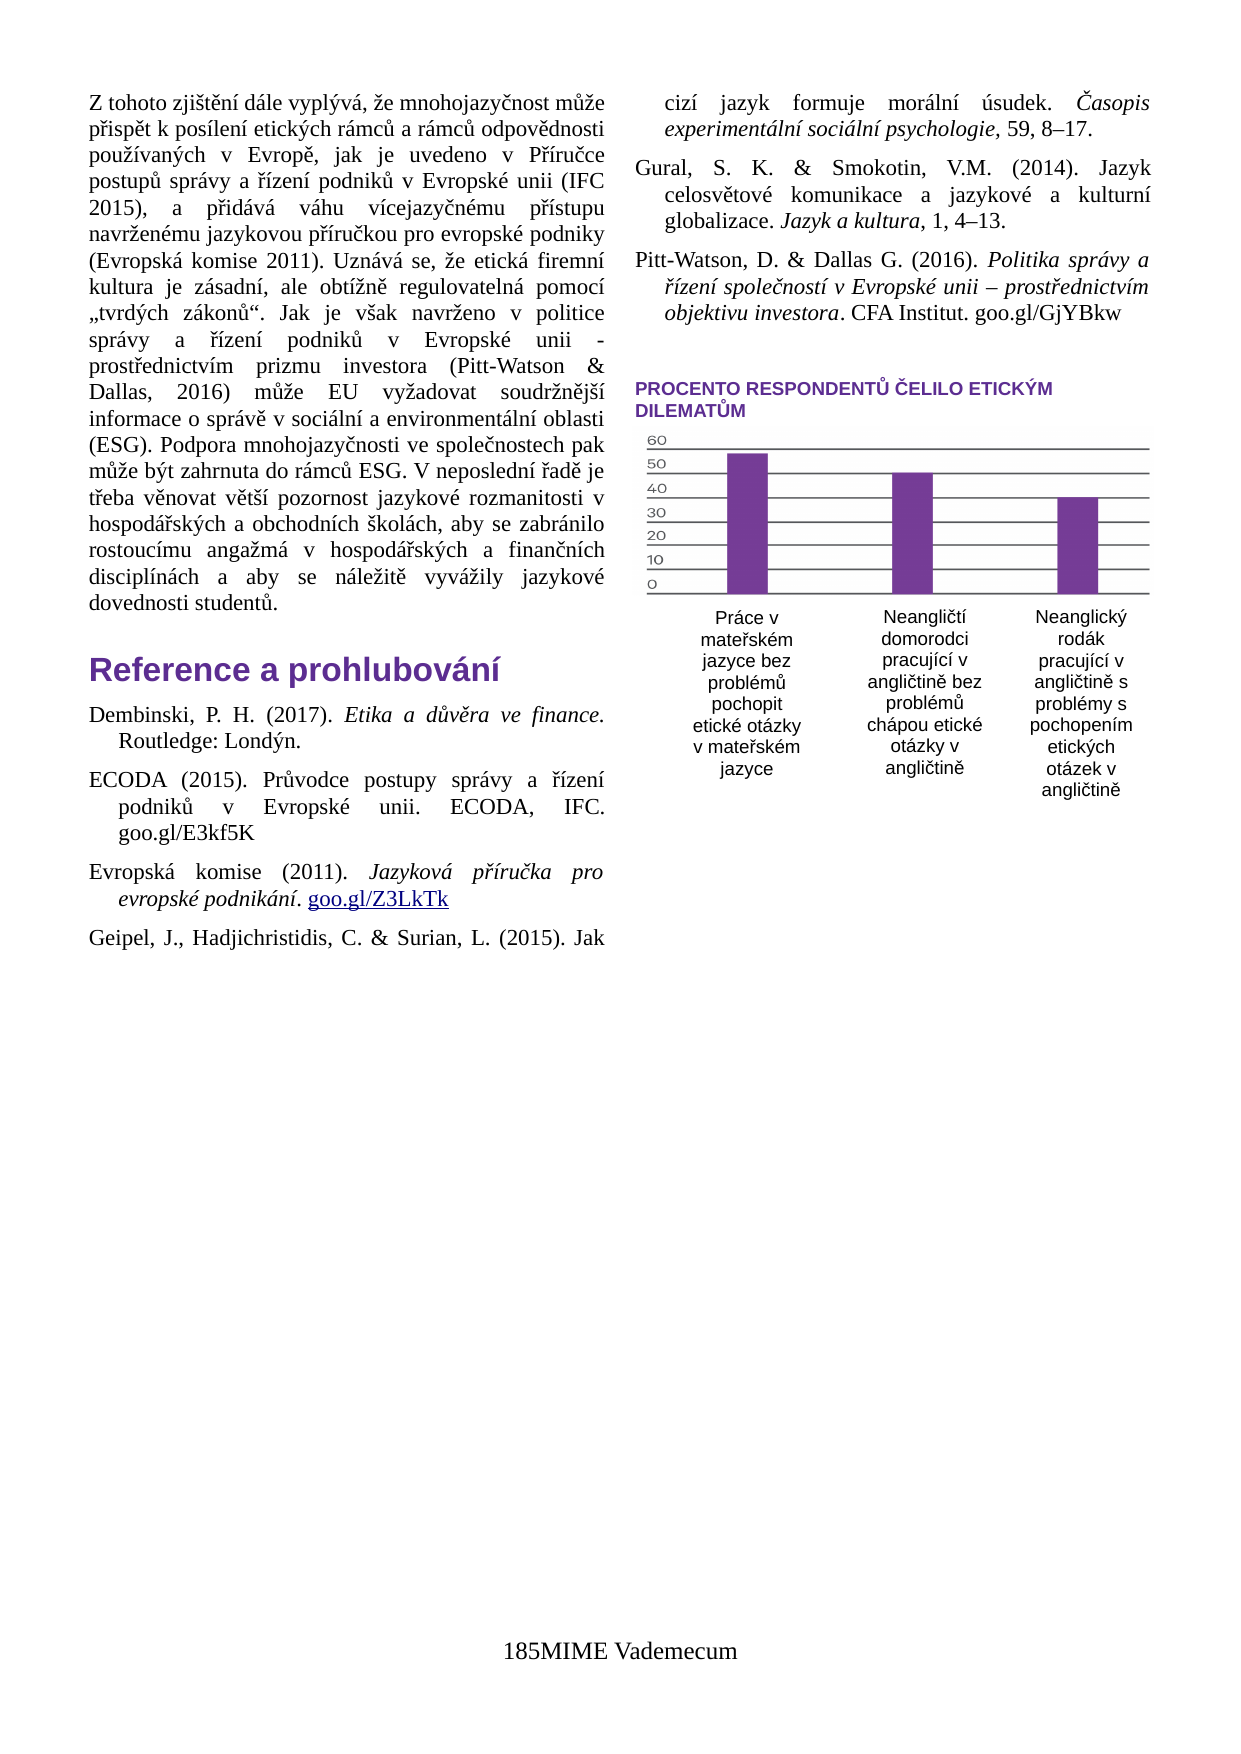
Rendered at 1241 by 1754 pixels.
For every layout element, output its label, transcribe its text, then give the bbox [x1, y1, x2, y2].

text PROCENTO RESPONDENTŮ ČELILO ETICKÝM DILEMATŮM [635, 378, 1152, 421]
text Gural, S. K. & Smokotin, V.M. (2014). Jazyk celosvětové komunikace a jazykové a kulturní globalizace. Jazyk a kultura, 1, 4–13. [635, 154, 1152, 233]
picture [632, 426, 1154, 596]
text Pitt-Watson, D. & Dallas G. (2016). Politika správy a řízení společností v Evropské unii – prostřednictvím objektivu investora. CFA Institut. goo.gl/GjYBkw [635, 246, 1152, 325]
subtitle Reference a prohlubování [88, 649, 605, 688]
text Dembinski, P. H. (2017). Etika a důvěra ve finance. Routledge: Londýn. [88, 701, 605, 753]
text Evropská komise (2011). Jazyková příručka pro evropské podnikání. goo.gl/Z3LkTk [88, 858, 605, 911]
text ECODA (2015). Průvodce postupy správy a řízení podniků v Evropské unii. ECODA, IFC. goo.gl/E3kf5K [88, 766, 605, 845]
text Geipel, J., Hadjichristidis, C. & Surian, L. (2015). Jak [88, 924, 605, 951]
text Z tohoto zjištění dále vyplývá, že mnohojazyčnost může přispět k posílení etických rámců a rámců odpovědnosti používaných v Evropě, jak je uvedeno v Příručce postupů správy a řízení podniků v Evropské unii (IFC 2015), a přidává váhu vícejazyčnému přístupu navrženému jazykovou příručkou pro evropské podniky (Evropská komise 2011). Uznává se, že etická firemní kultura je zásadní, ale obtížně regulovatelná pomocí „tvrdých zákonů“. Jak je však navrženo v politice správy a řízení podniků v Evropské unii - prostřednictvím prizmu investora (Pitt-Watson & Dallas, 2016) může EU vyžadovat soudržnější informace o správě v sociální a environmentální oblasti (ESG). Podpora mnohojazyčnosti ve společnostech pak může být zahrnuta do rámců ESG. V neposlední řadě je třeba věnovat větší pozornost jazykové rozmanitosti v hospodářských a obchodních školách, aby se zabránilo rostoucímu angažmá v hospodářských a finančních disciplínách a aby se náležitě vyvážily jazykové dovednosti studentů. [88, 88, 605, 616]
text cizí jazyk formuje morální úsudek. Časopis experimentální sociální psychologie, 59, 8–17. [635, 88, 1152, 141]
